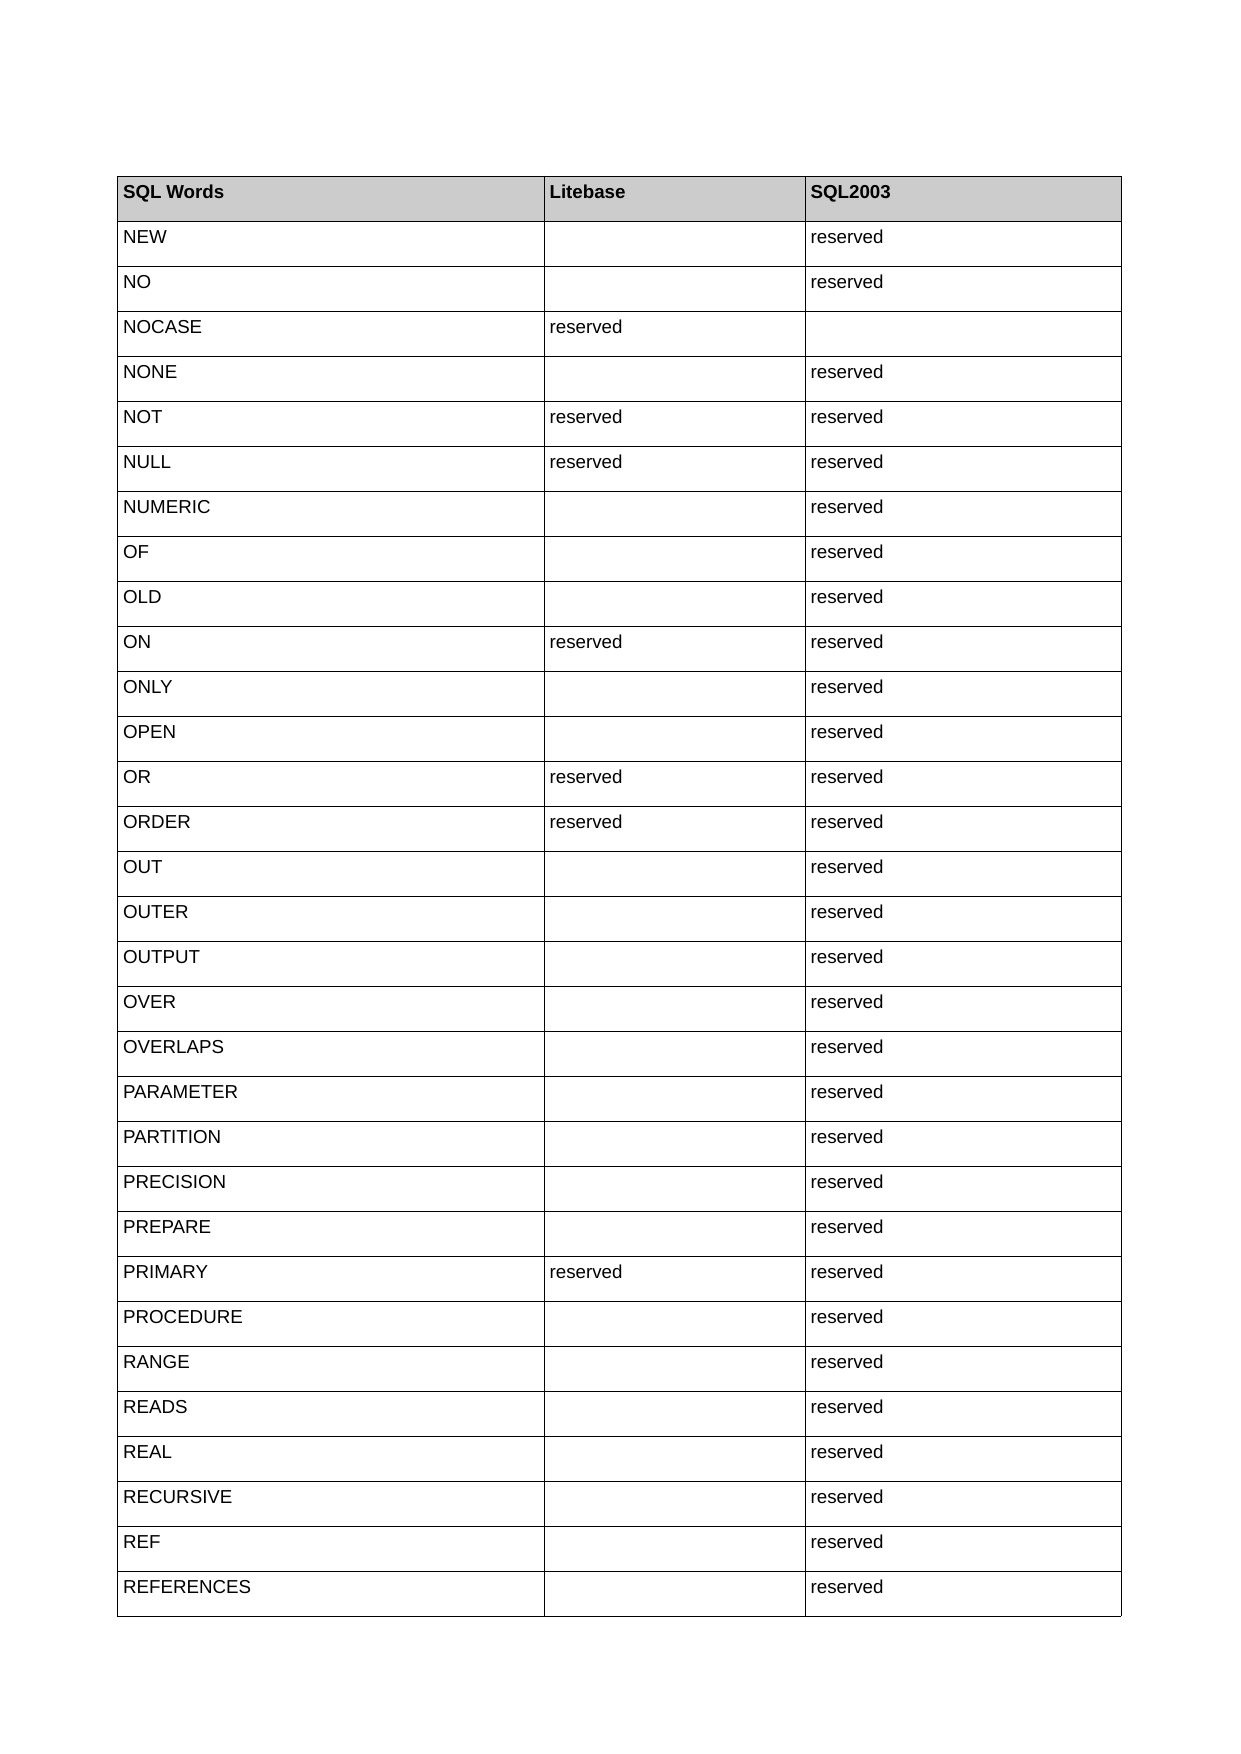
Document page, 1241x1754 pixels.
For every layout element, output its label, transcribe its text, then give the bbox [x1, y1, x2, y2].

table_cell reserved [806, 807, 1121, 851]
table_cell reserved [806, 1077, 1121, 1121]
table_cell [545, 267, 805, 311]
table_cell [545, 1077, 805, 1121]
table_cell NUMERIC [118, 492, 544, 536]
table_cell [545, 1212, 805, 1256]
table_cell [545, 357, 805, 401]
table_cell [545, 582, 805, 626]
table_cell [545, 1302, 805, 1346]
table_cell [545, 1032, 805, 1076]
table_cell [545, 1527, 805, 1571]
table_cell reserved [545, 447, 805, 491]
table_cell OVERLAPS [118, 1032, 544, 1076]
table_cell reserved [545, 312, 805, 356]
table_cell reserved [806, 222, 1121, 266]
table_cell OPEN [118, 717, 544, 761]
table_cell OVER [118, 987, 544, 1031]
table_cell NONE [118, 357, 544, 401]
table_cell NEW [118, 222, 544, 266]
table_cell OR [118, 762, 544, 806]
table_cell [545, 222, 805, 266]
table_cell reserved [806, 717, 1121, 761]
table_cell REF [118, 1527, 544, 1571]
table_cell ON [118, 627, 544, 671]
table_cell reserved [545, 402, 805, 446]
table_cell [545, 1347, 805, 1391]
table_cell reserved [806, 1257, 1121, 1301]
table_cell reserved [806, 1572, 1121, 1616]
table_cell reserved [806, 537, 1121, 581]
table_cell [545, 1167, 805, 1211]
table_cell ONLY [118, 672, 544, 716]
table_cell OLD [118, 582, 544, 626]
table_cell NOT [118, 402, 544, 446]
table_cell reserved [806, 762, 1121, 806]
table_cell OUTPUT [118, 942, 544, 986]
table_cell [545, 537, 805, 581]
table_cell PRECISION [118, 1167, 544, 1211]
table_cell [545, 1437, 805, 1481]
table_header SQL2003 [806, 177, 1121, 221]
table_cell reserved [806, 897, 1121, 941]
table_cell ORDER [118, 807, 544, 851]
table_cell [545, 987, 805, 1031]
table_cell REFERENCES [118, 1572, 544, 1616]
table_cell reserved [806, 267, 1121, 311]
table_cell NOCASE [118, 312, 544, 356]
table_cell [545, 1482, 805, 1526]
table_cell reserved [806, 627, 1121, 671]
table_cell reserved [806, 357, 1121, 401]
table_cell [545, 1122, 805, 1166]
table_cell reserved [806, 1122, 1121, 1166]
table_cell RECURSIVE [118, 1482, 544, 1526]
table_cell NO [118, 267, 544, 311]
table_cell reserved [545, 627, 805, 671]
table_cell OUTER [118, 897, 544, 941]
table_cell reserved [806, 1212, 1121, 1256]
table_cell [545, 942, 805, 986]
table_cell reserved [806, 1437, 1121, 1481]
table_cell reserved [806, 852, 1121, 896]
table_cell reserved [806, 1302, 1121, 1346]
table_cell reserved [806, 582, 1121, 626]
table_cell reserved [806, 447, 1121, 491]
table_cell reserved [806, 1032, 1121, 1076]
table_cell reserved [806, 1527, 1121, 1571]
table_cell reserved [545, 762, 805, 806]
table_cell [545, 1572, 805, 1616]
table_cell PARAMETER [118, 1077, 544, 1121]
table_cell [545, 1392, 805, 1436]
table_cell reserved [806, 1392, 1121, 1436]
table_cell OF [118, 537, 544, 581]
table_cell PARTITION [118, 1122, 544, 1166]
table_header SQL Words [118, 177, 544, 221]
table_cell reserved [806, 1482, 1121, 1526]
table_cell reserved [545, 807, 805, 851]
table_cell reserved [806, 672, 1121, 716]
table_cell reserved [806, 987, 1121, 1031]
table_cell reserved [806, 492, 1121, 536]
table_cell reserved [806, 1167, 1121, 1211]
table_cell NULL [118, 447, 544, 491]
table_cell PROCEDURE [118, 1302, 544, 1346]
table_cell reserved [545, 1257, 805, 1301]
table_cell PREPARE [118, 1212, 544, 1256]
table_cell OUT [118, 852, 544, 896]
table_cell [545, 852, 805, 896]
table_cell [545, 492, 805, 536]
table_cell PRIMARY [118, 1257, 544, 1301]
table_cell [806, 312, 1121, 356]
table_cell [545, 717, 805, 761]
table_cell reserved [806, 942, 1121, 986]
table_cell READS [118, 1392, 544, 1436]
table_cell REAL [118, 1437, 544, 1481]
table_cell reserved [806, 1347, 1121, 1391]
table_cell RANGE [118, 1347, 544, 1391]
table_header Litebase [545, 177, 805, 221]
table_cell [545, 897, 805, 941]
table_cell [545, 672, 805, 716]
table_cell reserved [806, 402, 1121, 446]
